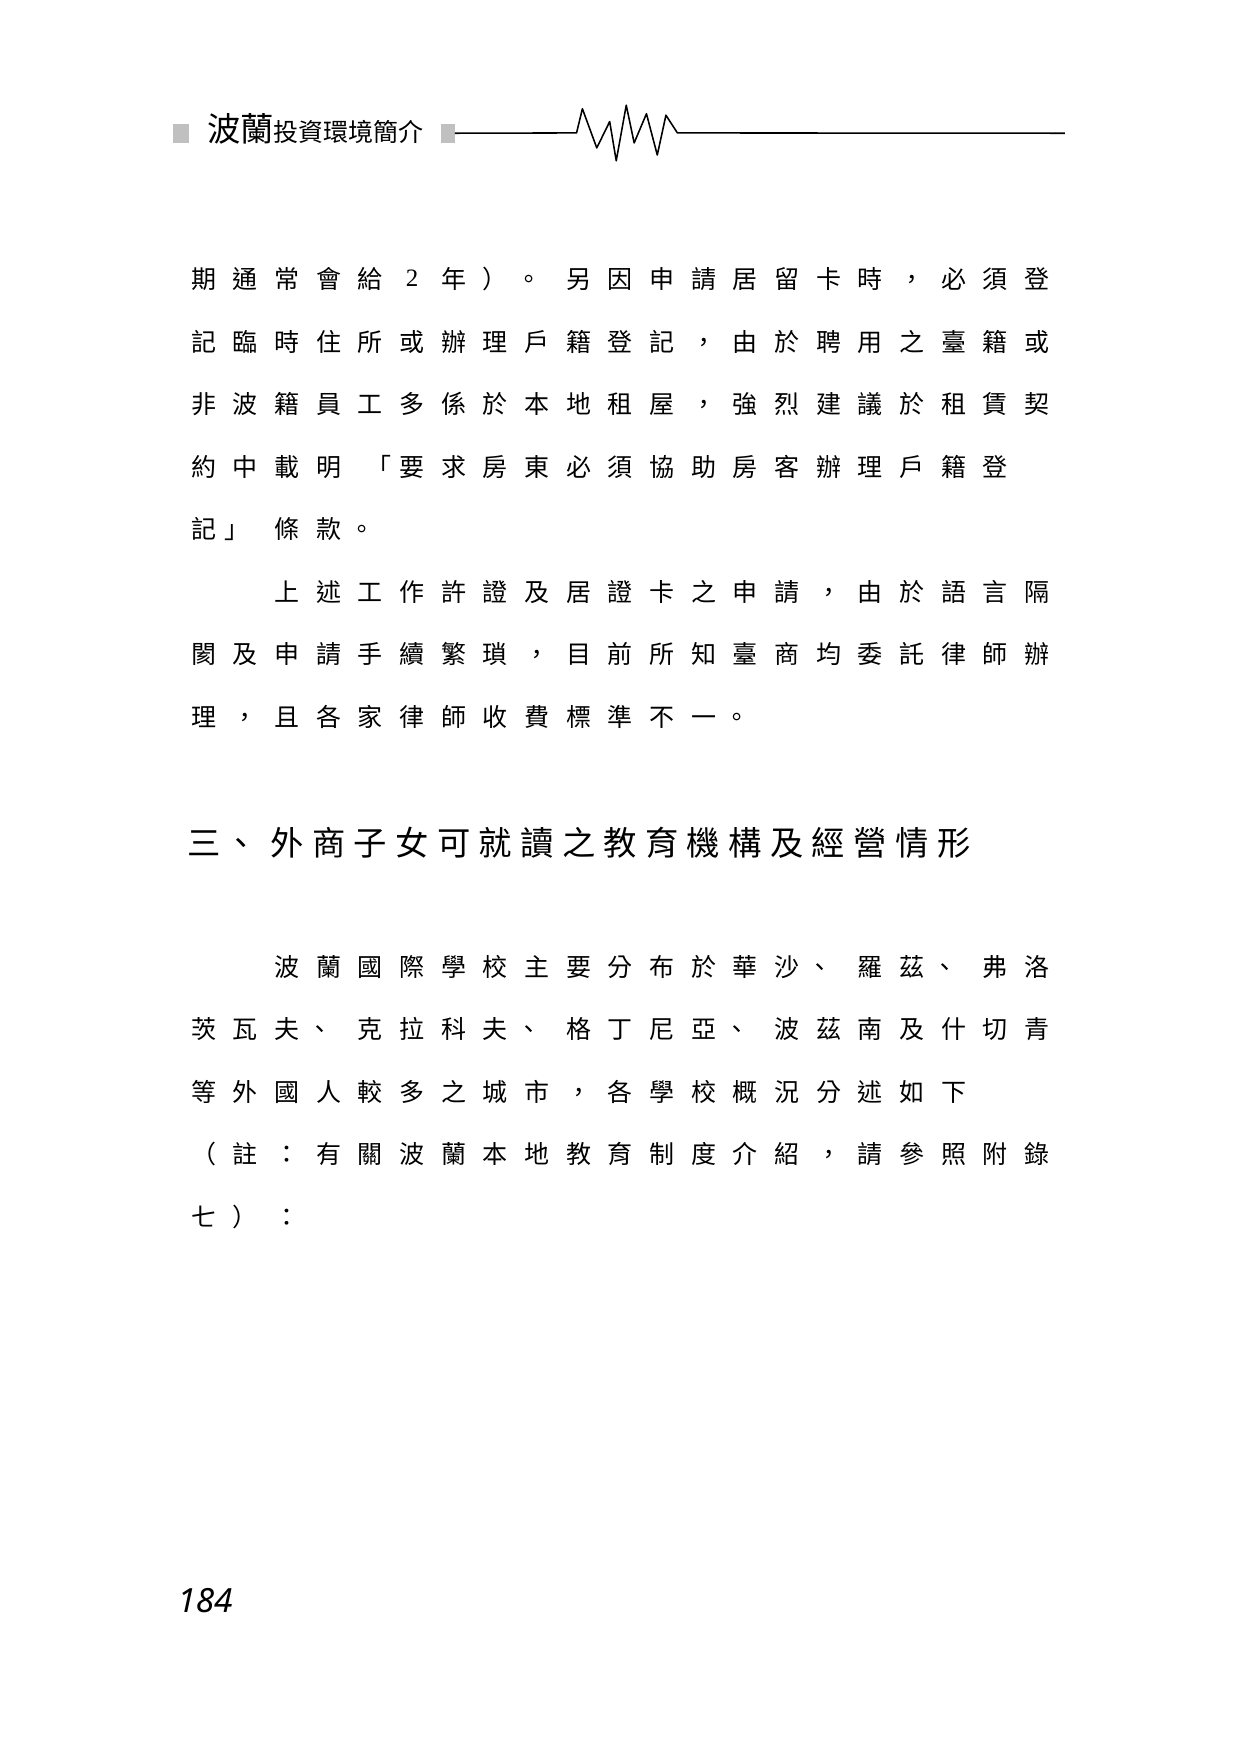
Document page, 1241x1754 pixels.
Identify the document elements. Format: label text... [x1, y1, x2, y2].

text 期通常會給2年）。另因申請居留卡時，必須登記臨時住所或辦理戶籍登記，由於聘用之臺籍或非波籍員工多係於本地租屋，強烈建議於租賃契約中載明「要求房東必須協助房客辦理戶籍登記」條款。 [183, 236, 1058, 549]
text 波蘭國際學校主要分布於華沙、羅茲、弗洛茨瓦夫、克拉科夫、格丁尼亞、波茲南及什切青等外國人較多之城市，各學校概況分述如下（註：有關波蘭本地教育制度介紹，請參照附錄七）： [183, 924, 1058, 1236]
text 上述工作許證及居證卡之申請，由於語言隔閡及申請手續繁瑣，目前所知臺商均委託律師辦理，且各家律師收費標準不一。 [183, 549, 1058, 736]
text 三、外商子女可就讀之教育機構及經營情形 [183, 799, 1058, 861]
